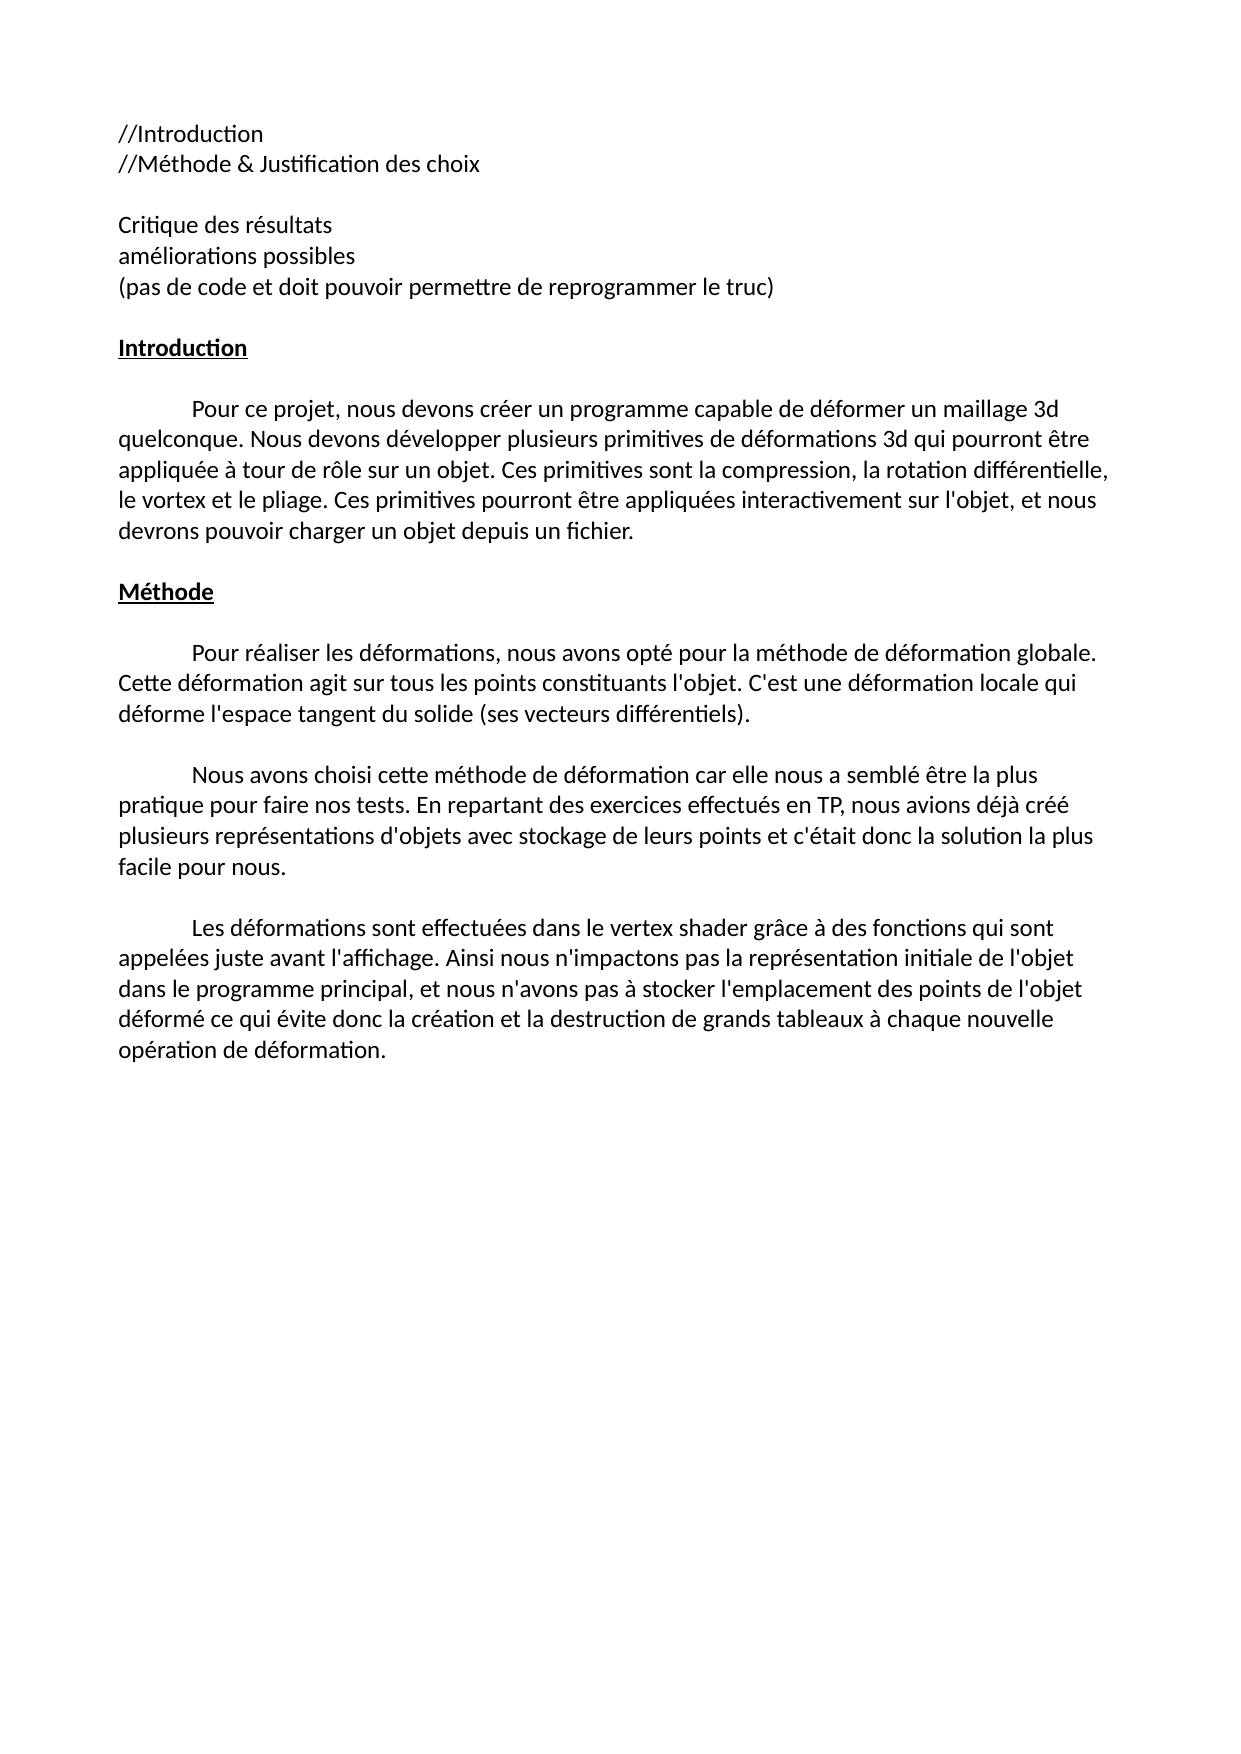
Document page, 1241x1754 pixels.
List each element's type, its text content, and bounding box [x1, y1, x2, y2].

text (pas de code et doit pouvoir permettre de reprogrammer le truc) [118, 271, 1122, 301]
text Méthode [118, 576, 1122, 606]
text Critique des résultats améliorations possibles [118, 210, 1122, 271]
text Introduction [118, 332, 1122, 362]
text Pour réaliser les déformations, nous avons opté pour la méthode de déformation globale. Cette déformation agit sur tous les points constituants l'objet. C'est une déformation locale qui déforme l'espace tangent du solide (ses vecteurs différentiels). [118, 637, 1122, 728]
text Nous avons choisi cette méthode de déformation car elle nous a semblé être la plus pratique pour faire nos tests. En repartant des exercices effectués en TP, nous avions déjà créé plusieurs représentations d'objets avec stockage de leurs points et c'était donc la solution la plus facile pour nous. [118, 759, 1122, 881]
text //Introduction [118, 118, 1122, 149]
text //Méthode & Justification des choix [118, 149, 1122, 179]
text Pour ce projet, nous devons créer un programme capable de déformer un maillage 3d quelconque. Nous devons développer plusieurs primitives de déformations 3d qui pourront être appliquée à tour de rôle sur un objet. Ces primitives sont la compression, la rotation différentielle, le vortex et le pliage. Ces primitives pourront être appliquées interactivement sur l'objet, et nous devrons pouvoir charger un objet depuis un fichier. [118, 393, 1122, 545]
text Les déformations sont effectuées dans le vertex shader grâce à des fonctions qui sont appelées juste avant l'affichage. Ainsi nous n'impactons pas la représentation initiale de l'objet dans le programme principal, et nous n'avons pas à stocker l'emplacement des points de l'objet déformé ce qui évite donc la création et la destruction de grands tableaux à chaque nouvelle opération de déformation. [118, 912, 1122, 1064]
